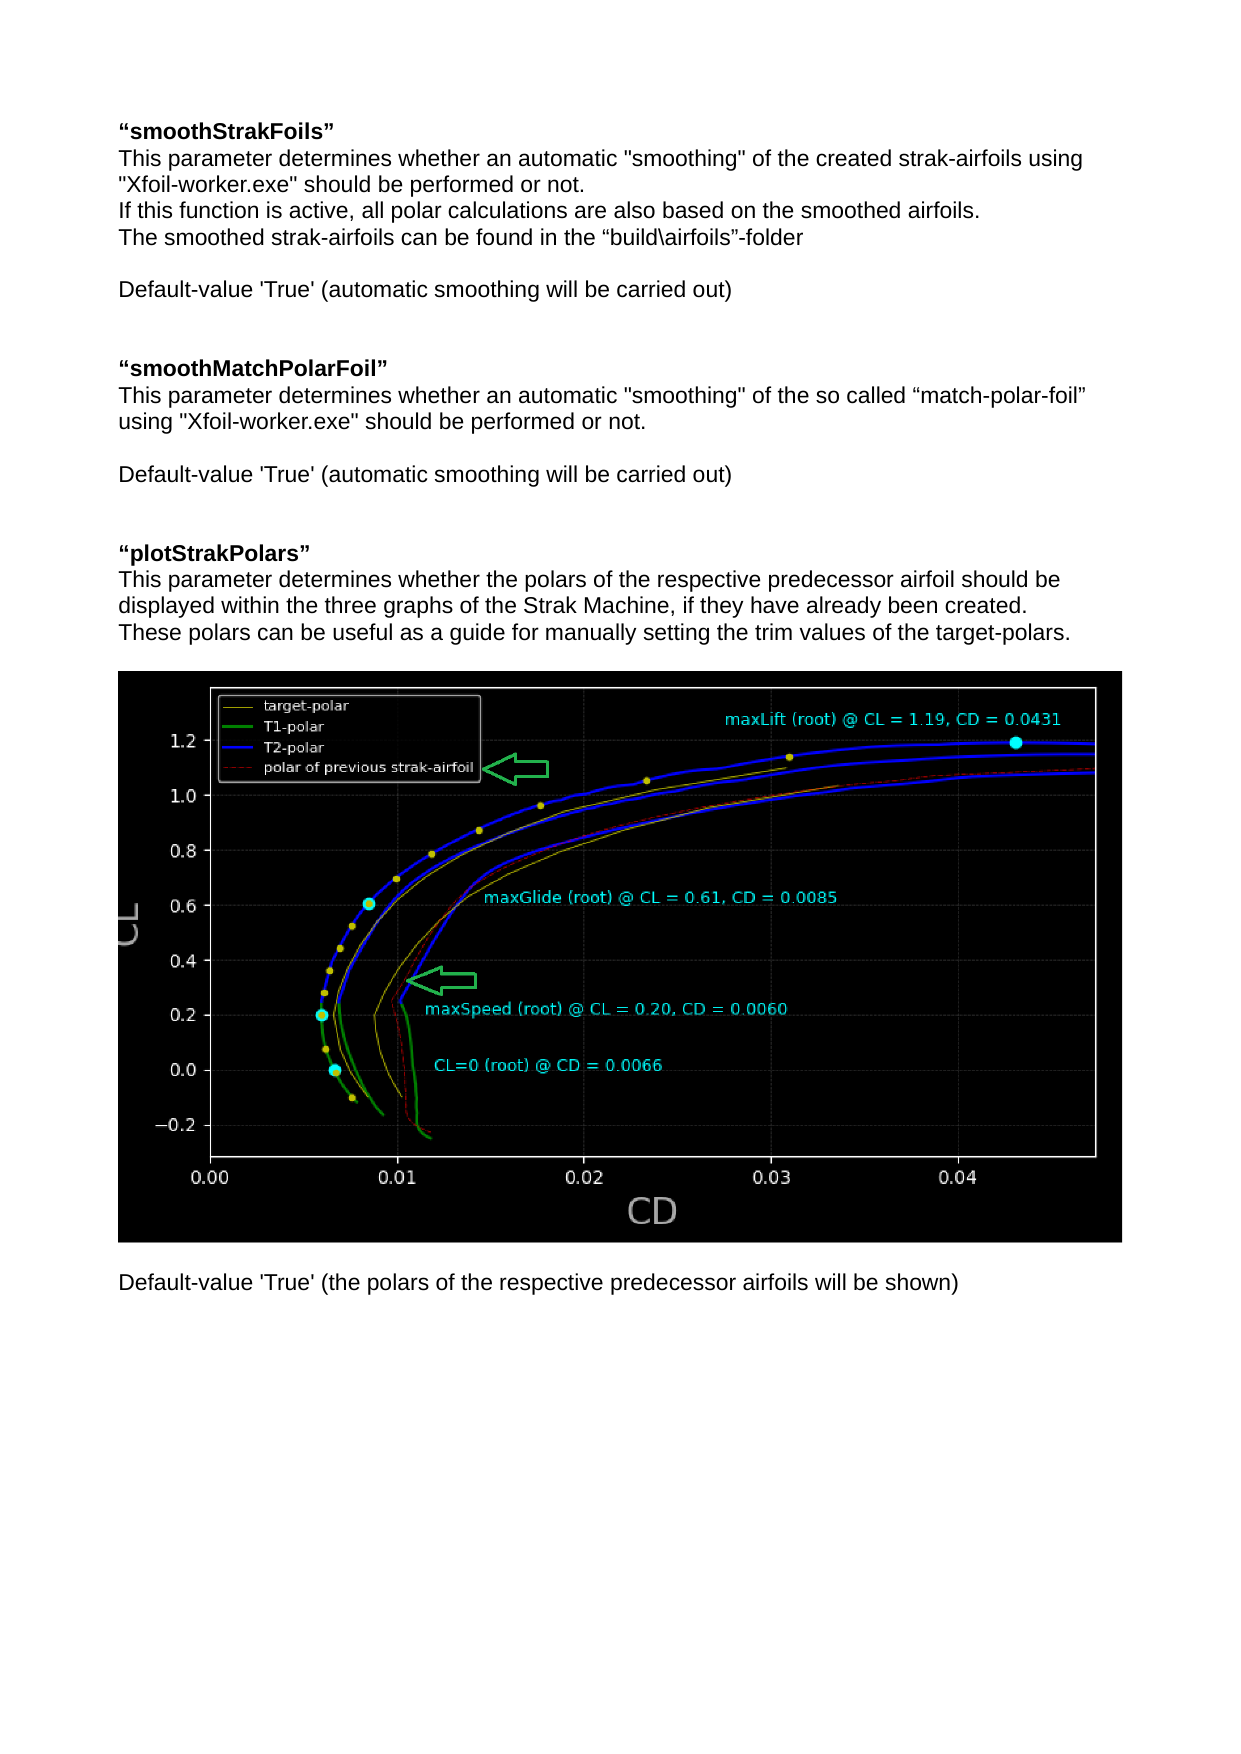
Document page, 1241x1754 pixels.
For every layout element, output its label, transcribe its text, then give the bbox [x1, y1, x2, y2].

text “plotStrakPolars” [118, 540, 1122, 566]
text “smoothMatchPolarFoil” [118, 355, 1122, 382]
text Default-value 'True' (automatic smoothing will be carried out) [118, 276, 1122, 303]
text This parameter determines whether the polars of the respective predecessor airfoil should be displayed within the three graphs of the Strak Machine, if they have already been created. [118, 566, 1122, 619]
text “smoothStrakFoils” [118, 118, 1122, 144]
text These polars can be useful as a guide for manually setting the trim values of the target-polars. [118, 619, 1122, 645]
text Default-value 'True' (the polars of the respective predecessor airfoils will be shown) [118, 1269, 1122, 1295]
picture [118, 671, 1123, 1243]
text Default-value 'True' (automatic smoothing will be carried out) [118, 461, 1122, 487]
text This parameter determines whether an automatic "smoothing" of the so called “match-polar-foil” using "Xfoil-worker.exe" should be performed or not. [118, 382, 1122, 434]
text This parameter determines whether an automatic "smoothing" of the created strak-airfoils using "Xfoil-worker.exe" should be performed or not. [118, 144, 1122, 197]
text If this function is active, all polar calculations are also based on the smoothed airfoils. [118, 197, 1122, 223]
text The smoothed strak-airfoils can be found in the “build\airfoils”-folder [118, 223, 1122, 250]
